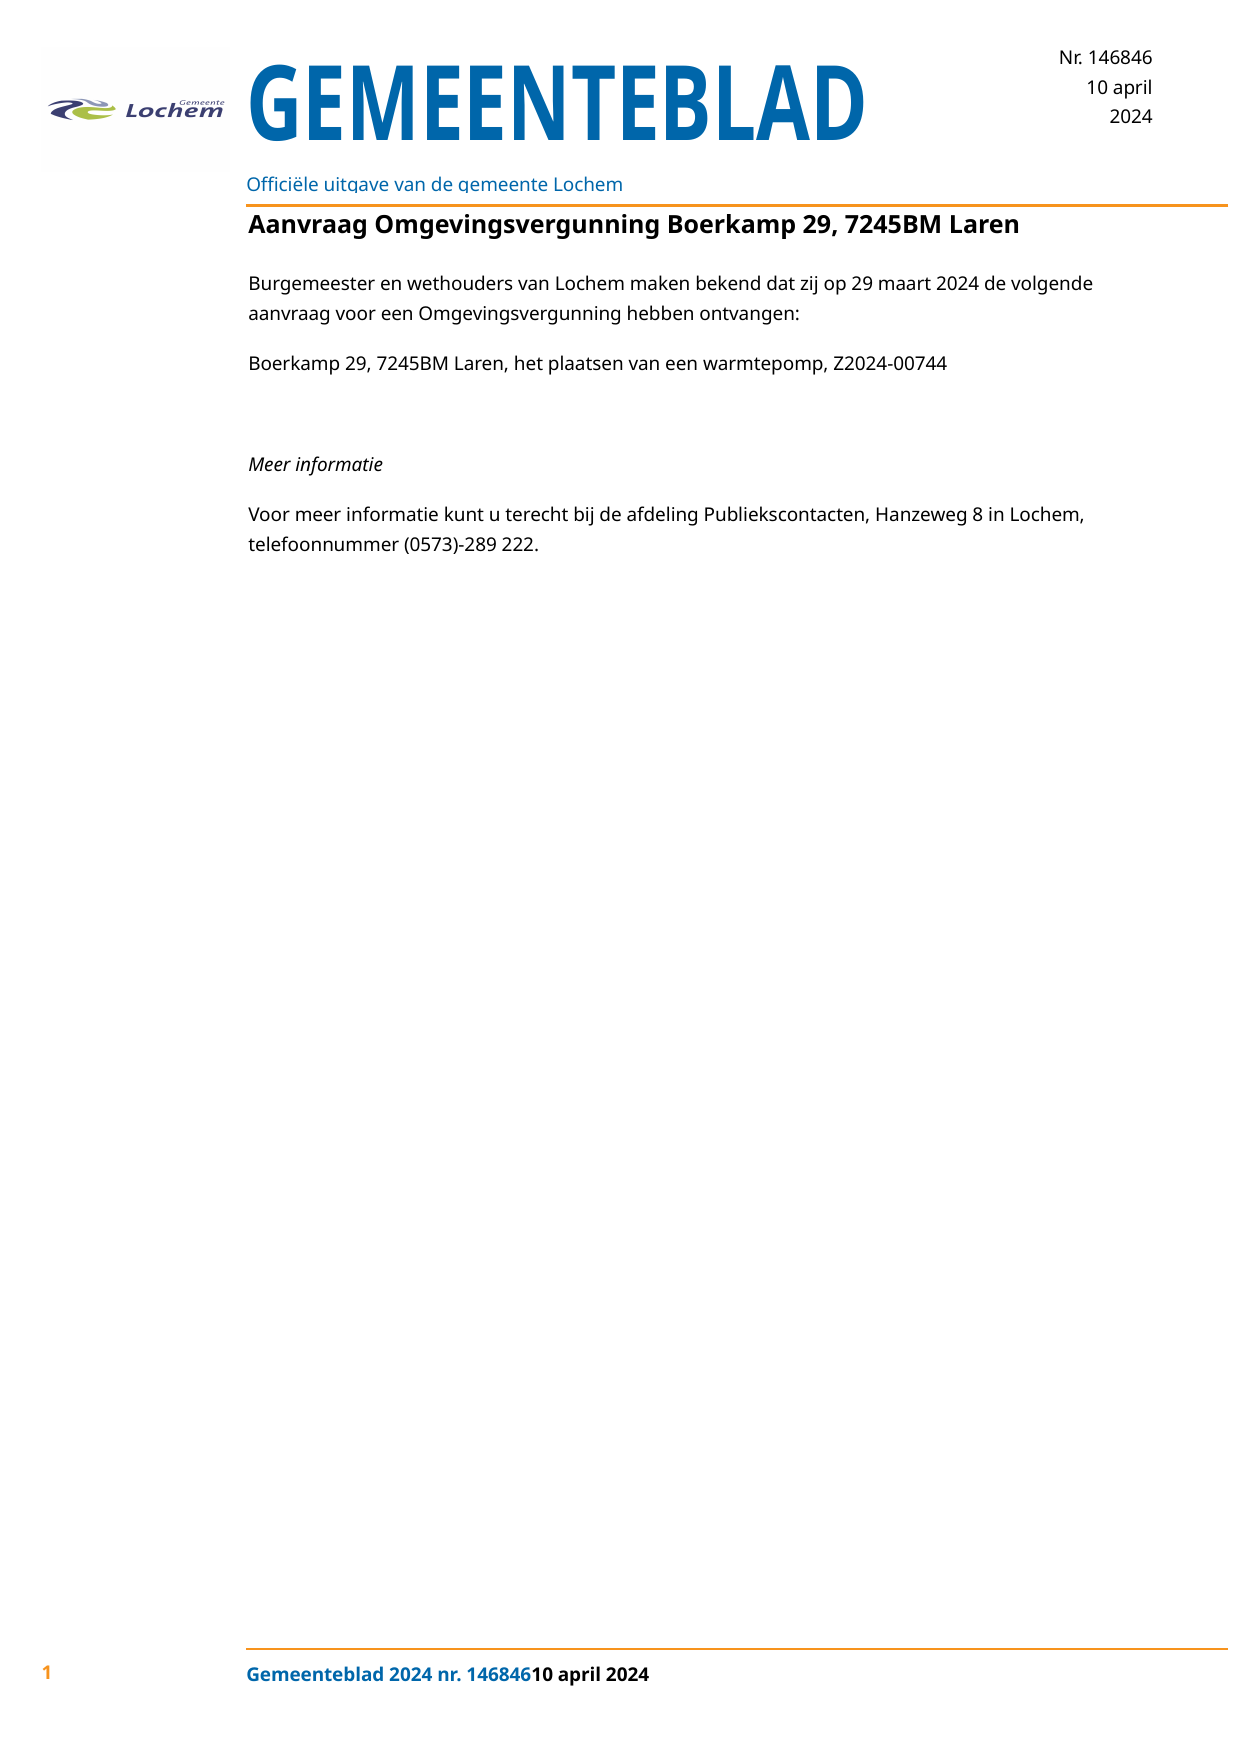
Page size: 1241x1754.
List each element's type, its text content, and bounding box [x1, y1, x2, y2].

text Voor meer informatie kunt u terecht bij de afdeling Publiekscontacten, Hanzeweg 8 in Lochem, telefoonnummer (0573)-289 222. [248, 502, 1152, 557]
text Aanvraag Omgevingsvergunning Boerkamp 29, 7245BM Laren [248, 207, 1152, 241]
text Burgemeester en wethouders van Lochem maken bekend dat zij op 29 maart 2024 de volgende aanvraag voor een Omgevingsvergunning hebben ontvangen: [248, 270, 1152, 326]
text Boerkamp 29, 7245BM Laren, het plaatsen van een warmtepomp, Z2024-00744 [248, 350, 1152, 376]
picture [41, 47, 231, 172]
text Meer informatie [248, 451, 1152, 477]
